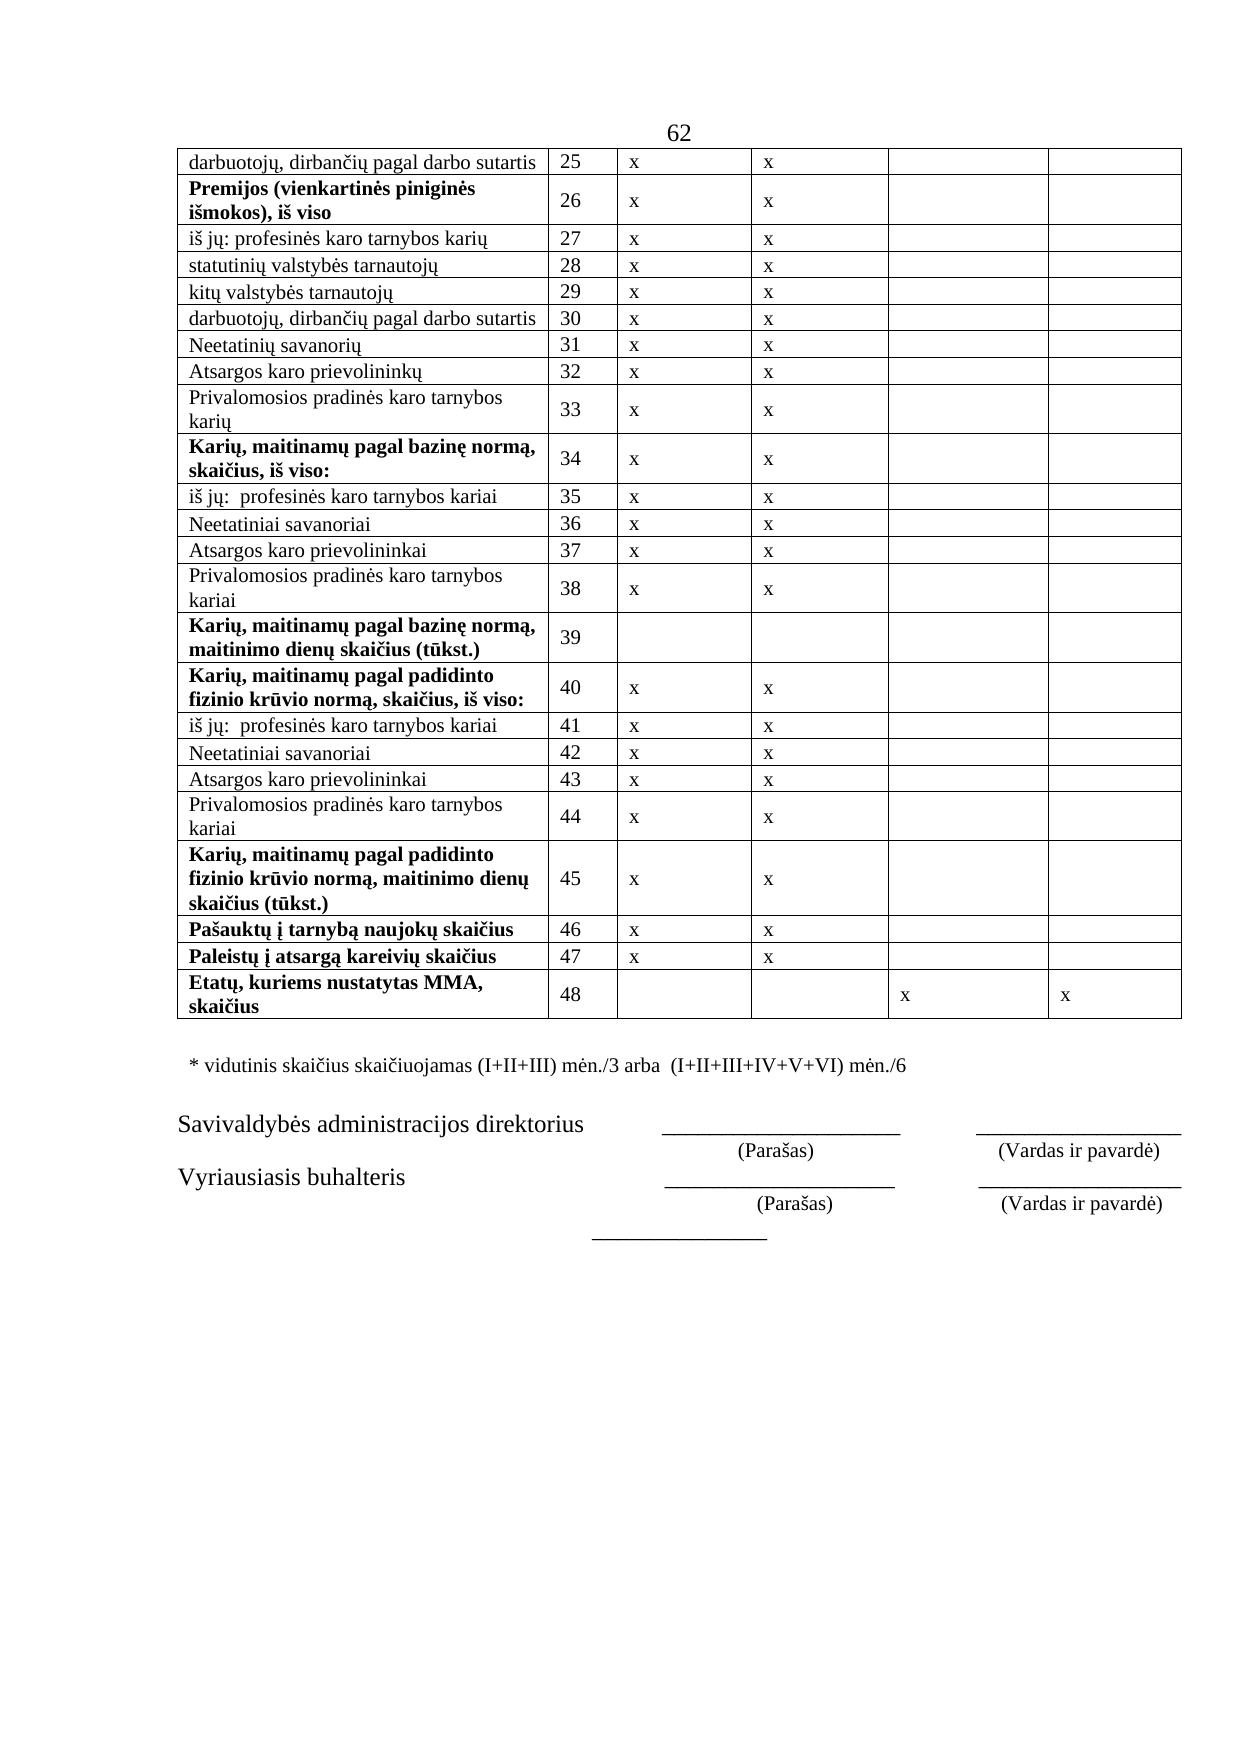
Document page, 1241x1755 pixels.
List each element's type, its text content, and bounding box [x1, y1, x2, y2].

table_cell x [752, 331, 888, 357]
table_cell [618, 1019, 752, 1049]
table_cell [752, 1019, 889, 1049]
table_cell 35 [549, 484, 617, 509]
table_cell iš jų: profesinės karo tarnybos kariai [178, 713, 548, 738]
table_cell x [889, 970, 1048, 1018]
table_cell 29 [549, 278, 617, 304]
table_cell [1049, 943, 1181, 968]
table_cell 46 [549, 916, 617, 942]
table_cell [618, 970, 751, 1018]
table_cell [1049, 916, 1181, 942]
table_cell [1049, 278, 1181, 304]
table_cell Premijos (vienkartinės piniginės išmokos), iš viso [178, 175, 548, 224]
table_cell [1049, 537, 1181, 562]
table_cell Neetatiniai savanoriai [178, 510, 548, 536]
table_cell x [752, 766, 888, 791]
table_cell [618, 613, 751, 662]
table_cell Paleistų į atsargą kareivių skaičius [178, 943, 548, 968]
table_cell x [752, 564, 888, 612]
table_cell x [618, 537, 751, 562]
table_cell [889, 510, 1048, 536]
table_cell * vidutinis skaičius skaičiuojamas (I+II+III) mėn./3 arba (I+II+III+IV+V+VI) mėn./6 [177, 1049, 1181, 1080]
table_cell [1049, 305, 1181, 330]
table_cell [889, 713, 1048, 738]
table_cell Privalomosios pradinės karo tarnybos kariai [178, 792, 548, 840]
table_cell Etatų, kuriems nustatytas MMA, skaičius [178, 970, 548, 1018]
table_cell 38 [549, 564, 617, 612]
table_cell x [618, 916, 751, 942]
table_cell 28 [549, 252, 617, 277]
table_cell [889, 484, 1048, 509]
table_cell [1049, 252, 1181, 277]
table_cell [1049, 841, 1181, 915]
table_cell Atsargos karo prievolininkai [178, 537, 548, 562]
table_cell [889, 841, 1048, 915]
table_cell x [752, 149, 888, 174]
table_cell 43 [549, 766, 617, 791]
table_cell [889, 434, 1048, 483]
table_cell x [752, 484, 888, 509]
table_cell 40 [549, 663, 617, 712]
text ______________ [177, 1214, 1181, 1243]
table_cell [752, 613, 888, 662]
table_cell x [618, 484, 751, 509]
table_cell 47 [549, 943, 617, 968]
table_cell x [752, 916, 888, 942]
table_cell 42 [549, 739, 617, 765]
table_cell [1049, 331, 1181, 357]
table_cell [889, 792, 1048, 840]
table_cell iš jų: profesinės karo tarnybos kariai [178, 484, 548, 509]
table_cell x [618, 739, 751, 765]
table_cell x [618, 841, 751, 915]
table_cell Karių, maitinamų pagal bazinę normą, skaičius, iš viso: [178, 434, 548, 483]
table_cell [889, 175, 1048, 224]
text (Parašas) (Vardas ir pavardė) [177, 1138, 1181, 1162]
table_cell Karių, maitinamų pagal padidinto fizinio krūvio normą, skaičius, iš viso: [178, 663, 548, 712]
table_cell [889, 225, 1048, 251]
table_cell x [752, 252, 888, 277]
text Vyriausiasis buhalteris [177, 1162, 1181, 1191]
table_cell [889, 943, 1048, 968]
table_cell 30 [549, 305, 617, 330]
table_cell [889, 358, 1048, 383]
table_cell x [752, 434, 888, 483]
table_cell [549, 1019, 618, 1049]
table_cell x [618, 149, 751, 174]
table_cell x [752, 278, 888, 304]
table_cell 26 [549, 175, 617, 224]
table_cell x [618, 278, 751, 304]
table_cell x [752, 537, 888, 562]
table_cell x [752, 739, 888, 765]
table_cell [889, 663, 1048, 712]
table_cell Atsargos karo prievolininkai [178, 766, 548, 791]
table_cell 27 [549, 225, 617, 251]
table_cell 41 [549, 713, 617, 738]
table_cell 44 [549, 792, 617, 840]
table_cell x [752, 305, 888, 330]
table_cell statutinių valstybės tarnautojų [178, 252, 548, 277]
table_cell x [618, 663, 751, 712]
table_cell [1049, 739, 1181, 765]
table_cell [889, 278, 1048, 304]
table_cell x [752, 385, 888, 433]
table_cell Pašauktų į tarnybą naujokų skaičius [178, 916, 548, 942]
table_cell [889, 613, 1048, 662]
table_cell kitų valstybės tarnautojų [178, 278, 548, 304]
table_cell [1049, 484, 1181, 509]
table_cell [889, 739, 1048, 765]
table_cell darbuotojų, dirbančių pagal darbo sutartis [178, 149, 548, 174]
table_cell [889, 385, 1048, 433]
table_cell x [618, 434, 751, 483]
table_cell 31 [549, 331, 617, 357]
table_cell [889, 1019, 1049, 1049]
table_cell x [618, 385, 751, 433]
table_cell 25 [549, 149, 617, 174]
table_cell x [618, 713, 751, 738]
table_cell 32 [549, 358, 617, 383]
table_cell x [752, 841, 888, 915]
table_cell x [618, 943, 751, 968]
table_cell x [752, 358, 888, 383]
table_cell darbuotojų, dirbančių pagal darbo sutartis [178, 305, 548, 330]
table_cell Karių, maitinamų pagal padidinto fizinio krūvio normą, maitinimo dienų skaičius (tūkst.) [178, 841, 548, 915]
table_cell x [618, 175, 751, 224]
table_cell x [752, 663, 888, 712]
table_cell Neetatiniai savanoriai [178, 739, 548, 765]
table_cell x [618, 564, 751, 612]
table_cell [1049, 792, 1181, 840]
text (Parašas) (Vardas ir pavardė) [177, 1191, 1181, 1214]
table_cell Neetatinių savanorių [178, 331, 548, 357]
table_cell x [752, 225, 888, 251]
table_cell Atsargos karo prievolininkų [178, 358, 548, 383]
table_cell x [618, 225, 751, 251]
table_cell x [752, 175, 888, 224]
table_cell [889, 916, 1048, 942]
table_cell [1049, 766, 1181, 791]
table_cell 34 [549, 434, 617, 483]
table_cell 33 [549, 385, 617, 433]
table_cell x [618, 331, 751, 357]
table_cell [1049, 564, 1181, 612]
table_cell [889, 331, 1048, 357]
table_cell x [618, 252, 751, 277]
table_cell [889, 305, 1048, 330]
table_cell [889, 766, 1048, 791]
table_cell [1049, 663, 1181, 712]
table_cell x [752, 943, 888, 968]
table_cell [177, 1019, 549, 1049]
table_cell [889, 149, 1048, 174]
table_cell [1049, 713, 1181, 738]
table_cell 36 [549, 510, 617, 536]
table_cell [889, 537, 1048, 562]
table_cell x [618, 358, 751, 383]
table_cell x [752, 510, 888, 536]
table_cell [1049, 1019, 1181, 1049]
table_cell x [618, 305, 751, 330]
table_cell Privalomosios pradinės karo tarnybos kariai [178, 564, 548, 612]
table_cell [752, 970, 888, 1018]
table_cell x [618, 766, 751, 791]
table_cell x [1049, 970, 1181, 1018]
table_cell Privalomosios pradinės karo tarnybos karių [178, 385, 548, 433]
table_cell x [752, 792, 888, 840]
table_cell x [752, 713, 888, 738]
table_cell [1049, 175, 1181, 224]
table_cell iš jų: profesinės karo tarnybos karių [178, 225, 548, 251]
table_cell [1049, 613, 1181, 662]
table_cell Karių, maitinamų pagal bazinę normą, maitinimo dienų skaičius (tūkst.) [178, 613, 548, 662]
table_cell [1049, 358, 1181, 383]
text Savivaldybės administracijos direktorius [177, 1109, 1181, 1138]
table_cell [889, 252, 1048, 277]
table_cell [1049, 225, 1181, 251]
table_cell x [618, 792, 751, 840]
table_cell [1049, 434, 1181, 483]
table_cell 37 [549, 537, 617, 562]
table_cell [889, 564, 1048, 612]
table_cell x [618, 510, 751, 536]
table_cell [1049, 149, 1181, 174]
table_cell 48 [549, 970, 617, 1018]
table_cell [1049, 385, 1181, 433]
table_cell [1049, 510, 1181, 536]
table_cell 39 [549, 613, 617, 662]
table_cell 45 [549, 841, 617, 915]
